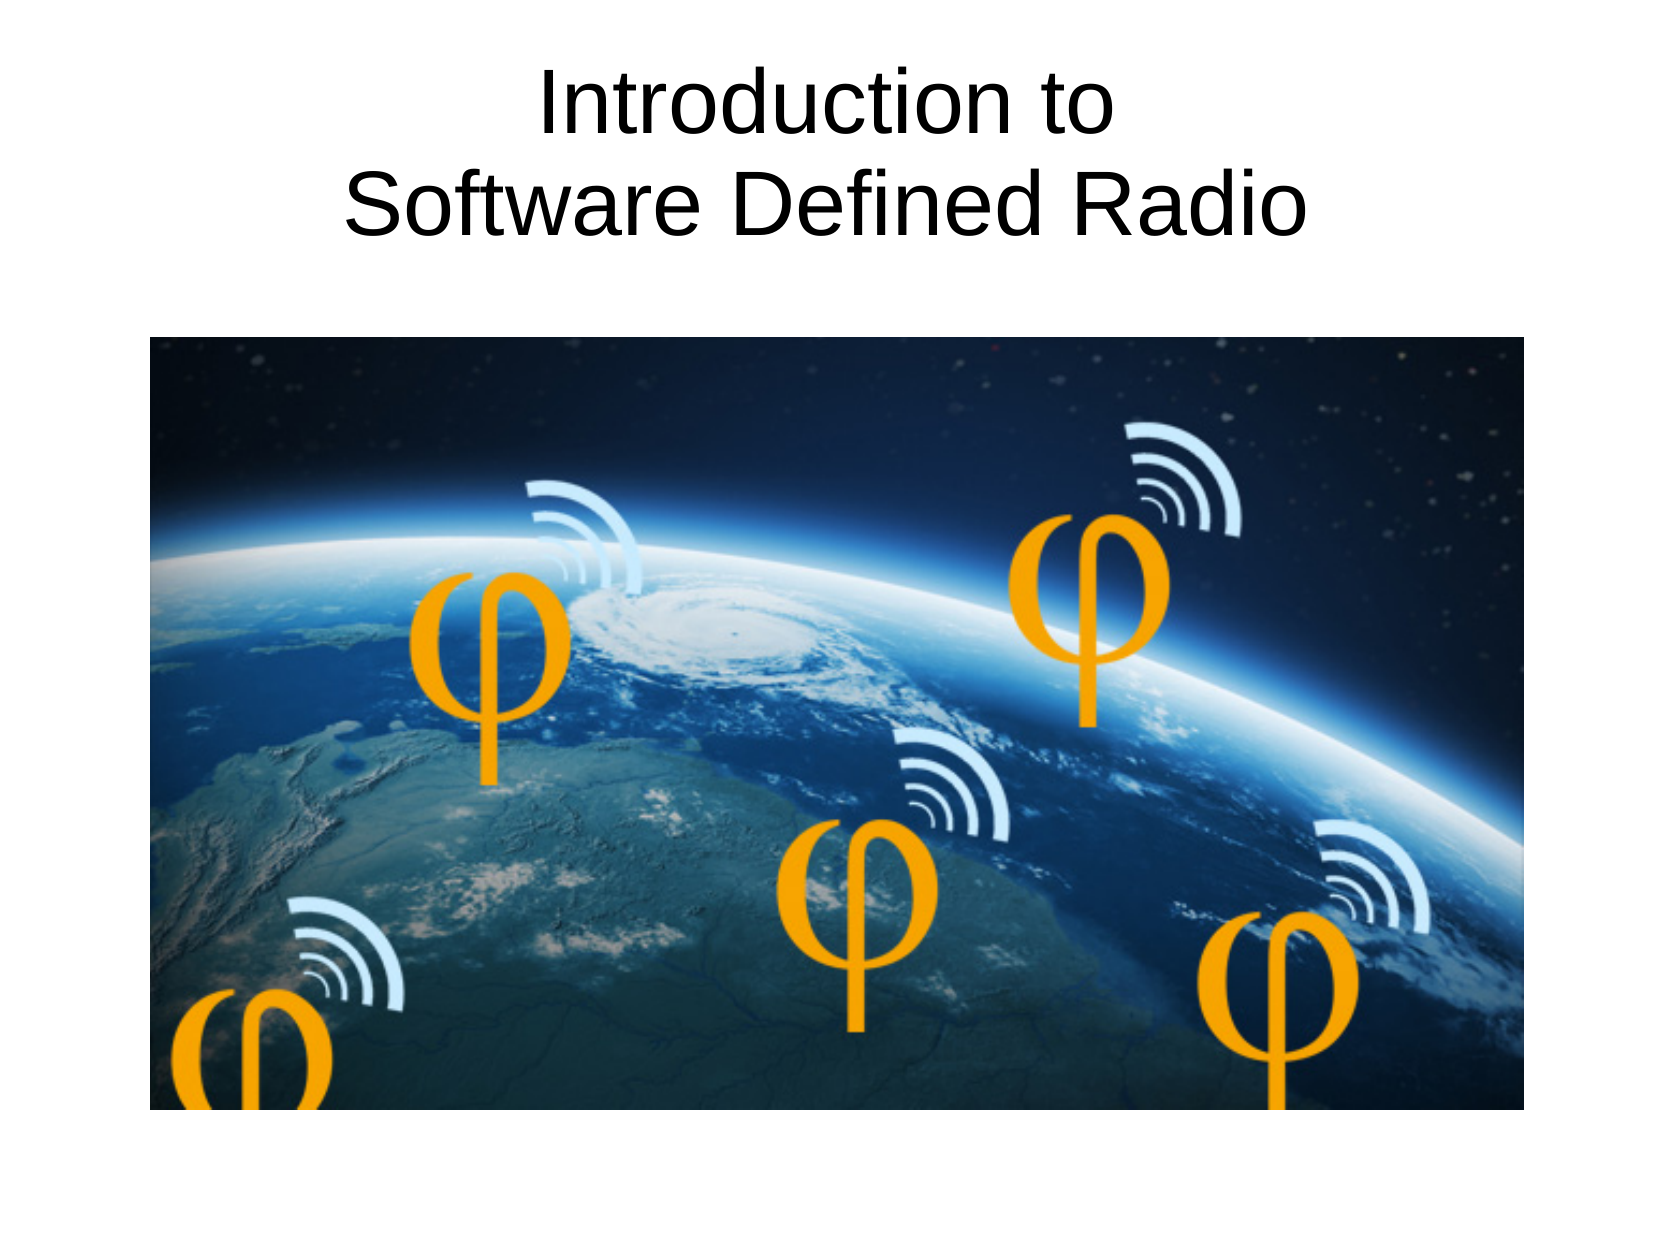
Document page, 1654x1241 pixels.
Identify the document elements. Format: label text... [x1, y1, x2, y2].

picture [150, 337, 1524, 1111]
title Introduction to Software Defined Radio [82, 49, 1571, 257]
